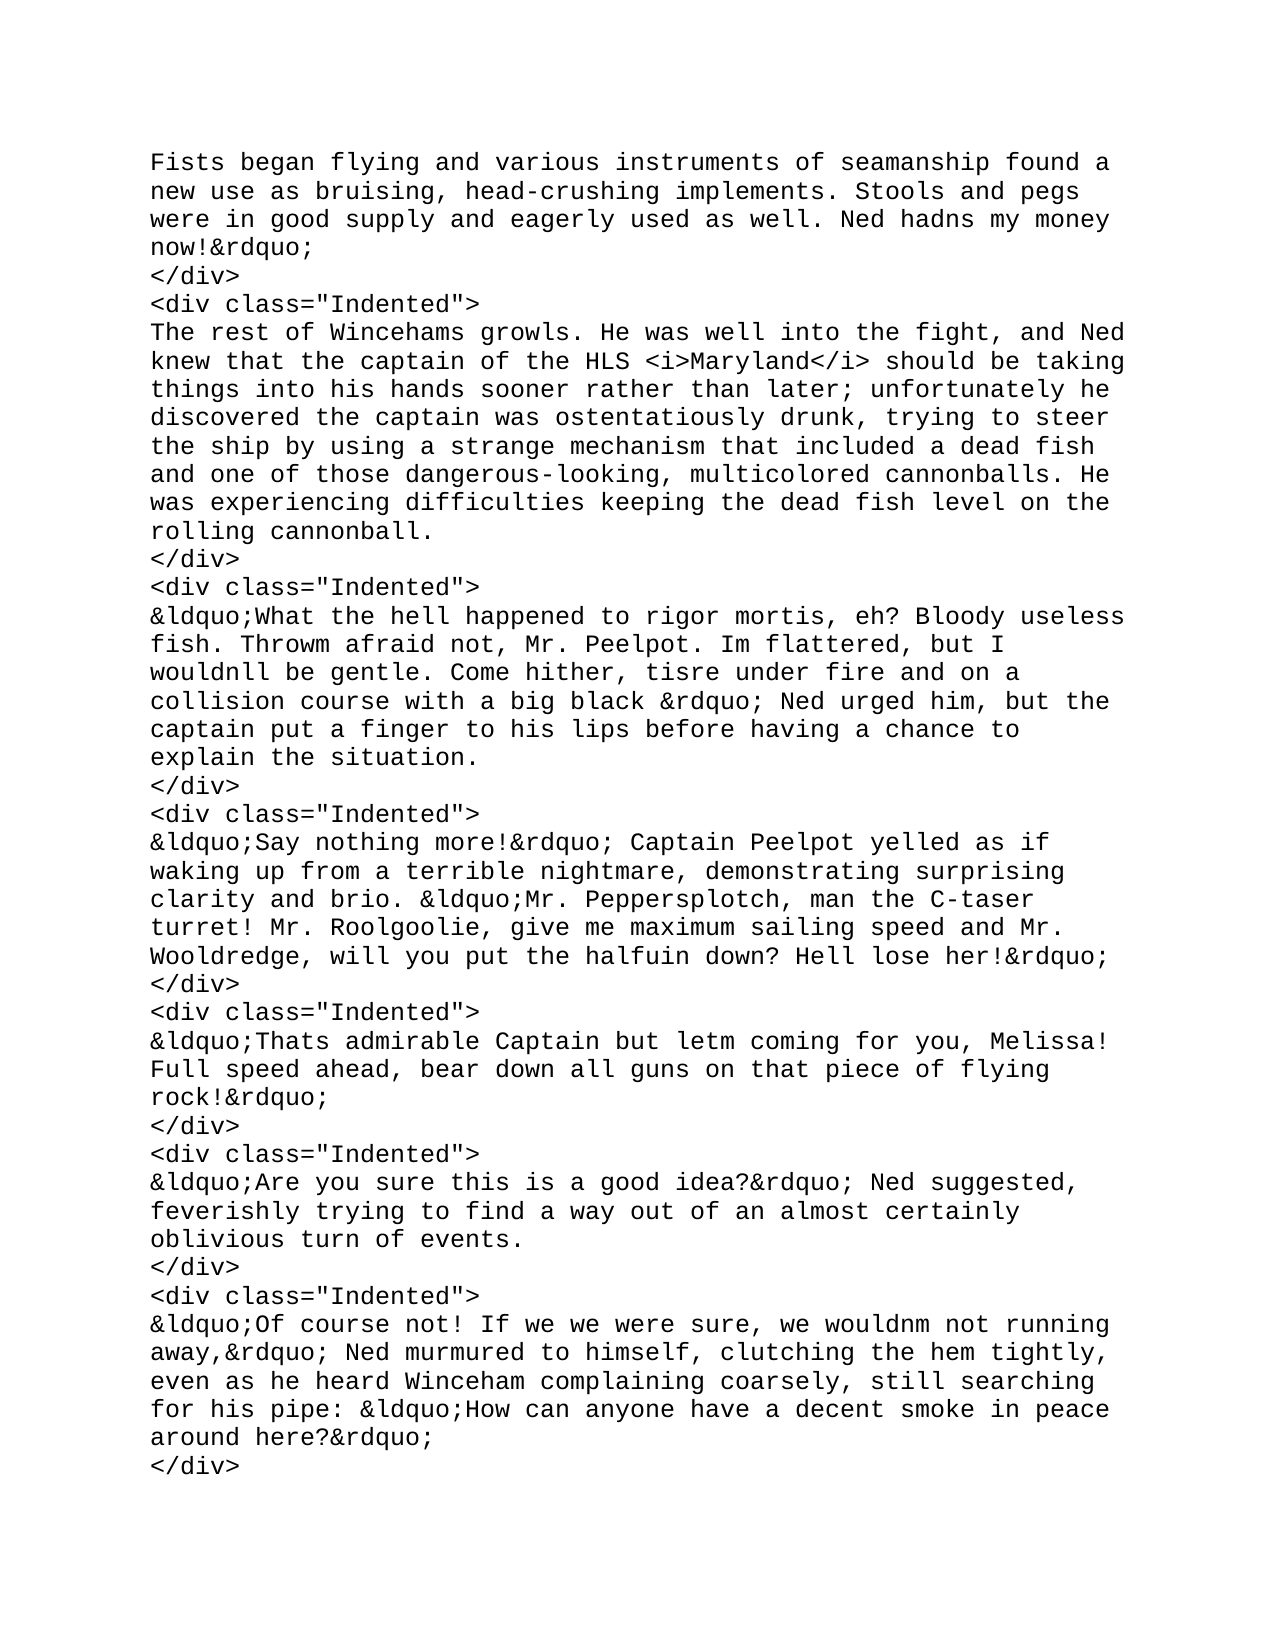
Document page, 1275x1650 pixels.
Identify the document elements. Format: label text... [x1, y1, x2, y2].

text <div class="Indented"> [150, 292, 1125, 320]
text Fists began flying and various instruments of seamanship found a new use as bruising, head-crushing implements. Stools and pegs were in good supply and eagerly used as well. Ned hadns my money now!&rdquo; [150, 150, 1125, 263]
text <div class="Indented"> [150, 575, 1125, 603]
text </div> [150, 972, 1125, 1000]
text </div> [150, 1255, 1125, 1283]
text </div> [150, 547, 1125, 575]
text </div> [150, 1453, 1125, 1482]
text &ldquo;Say nothing more!&rdquo; Captain Peelpot yelled as if waking up from a terrible nightmare, demonstrating surprising clarity and brio. &ldquo;Mr. Peppersplotch, man the C-taser turret! Mr. Roolgoolie, give me maximum sailing speed and Mr. Wooldredge, will you put the halfuin down? Hell lose her!&rdquo; [150, 830, 1125, 972]
text &ldquo;What the hell happened to rigor mortis, eh? Bloody useless fish. Throwm afraid not, Mr. Peelpot. Im flattered, but I wouldnll be gentle. Come hither, tisre under fire and on a collision course with a big black &rdquo; Ned urged him, but the captain put a finger to his lips before having a chance to explain the situation. [150, 603, 1125, 773]
text &ldquo;Thats admirable Captain but letm coming for you, Melissa! Full speed ahead, bear down all guns on that piece of flying rock!&rdquo; [150, 1028, 1125, 1113]
text </div> [150, 263, 1125, 292]
text <div class="Indented"> [150, 1283, 1125, 1312]
text &ldquo;Of course not! If we we were sure, we wouldnm not running away,&rdquo; Ned murmured to himself, clutching the hem tightly, even as he heard Winceham complaining coarsely, still searching for his pipe: &ldquo;How can anyone have a decent smoke in peace around here?&rdquo; [150, 1312, 1125, 1453]
text </div> [150, 773, 1125, 802]
text </div> [150, 1113, 1125, 1142]
text <div class="Indented"> [150, 1000, 1125, 1028]
text <div class="Indented"> [150, 802, 1125, 830]
text The rest of Wincehams growls. He was well into the fight, and Ned knew that the captain of the HLS <i>Maryland</i> should be taking things into his hands sooner rather than later; unfortunately he discovered the captain was ostentatiously drunk, trying to steer the ship by using a strange mechanism that included a dead fish and one of those dangerous-looking, multicolored cannonballs. He was experiencing difficulties keeping the dead fish level on the rolling cannonball. [150, 320, 1125, 547]
text <div class="Indented"> [150, 1142, 1125, 1170]
text &ldquo;Are you sure this is a good idea?&rdquo; Ned suggested, feverishly trying to find a way out of an almost certainly oblivious turn of events. [150, 1170, 1125, 1255]
